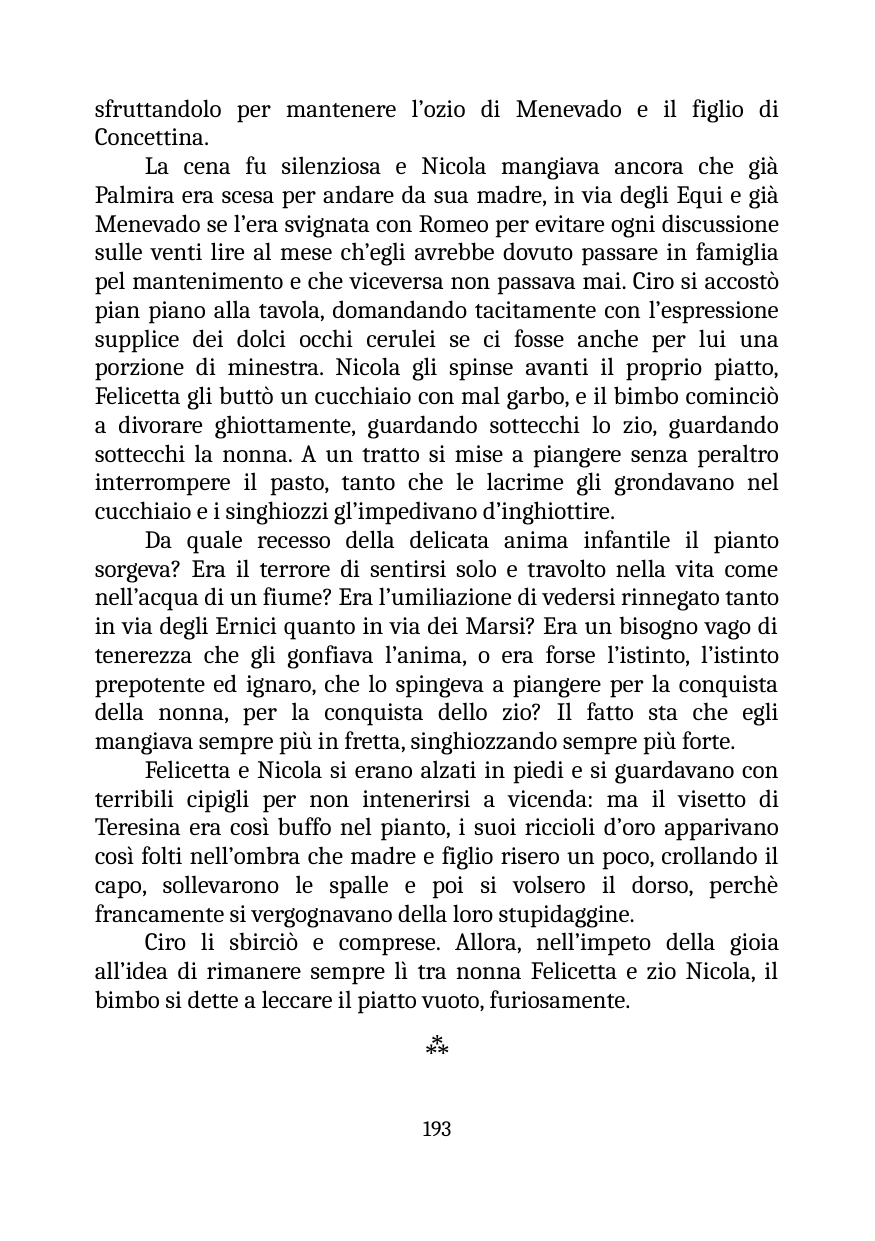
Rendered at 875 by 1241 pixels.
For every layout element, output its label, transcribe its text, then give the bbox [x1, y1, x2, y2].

text Felicetta e Nicola si erano alzati in piedi e si guardavano con terribili cipigli per non intenerirsi a vicenda: ma il visetto di Teresina era così buffo nel pianto, i suoi riccioli d’oro apparivano così folti nell’ombra che madre e figlio risero un poco, crollando il capo, sollevarono le spalle e poi si volsero il dorso, perchè francamente si vergognavano della loro stupidaggine. [94, 756, 779, 928]
text sfruttandolo per mantenere l’ozio di Menevado e il figlio di Concettina. [94, 94, 779, 152]
text Ciro li sbirciò e comprese. Allora, nell’impeto della gioia all’idea di rimanere sempre lì tra nonna Felicetta e zio Nicola, il bimbo si dette a leccare il piatto vuoto, furiosamente. [94, 928, 779, 1014]
text Da quale recesso della delicata anima infantile il pianto sorgeva? Era il terrore di sentirsi solo e travolto nella vita come nell’acqua di un fiume? Era l’umiliazione di vedersi rinnegato tanto in via degli Ernici quanto in via dei Marsi? Era un bisogno vago di tenerezza che gli gonfiava l’anima, o era forse l’istinto, l’istinto prepotente ed ignaro, che lo spingeva a piangere per la conquista della nonna, per la conquista dello zio? Il fatto sta che egli mangiava sempre più in fretta, singhiozzando sempre più forte. [94, 526, 779, 756]
text La cena fu silenziosa e Nicola mangiava ancora che già Palmira era scesa per andare da sua madre, in via degli Equi e già Menevado se l’era svignata con Romeo per evitare ogni discussione sulle venti lire al mese ch’egli avrebbe dovuto passare in famiglia pel mantenimento e che viceversa non passava mai. Ciro si accostò pian piano alla tavola, domandando tacitamente con l’espressione supplice dei dolci occhi cerulei se ci fosse anche per lui una porzione di minestra. Nicola gli spinse avanti il proprio piatto, Felicetta gli buttò un cucchiaio con mal garbo, e il bimbo cominciò a divorare ghiottamente, guardando sottecchi lo zio, guardando sottecchi la nonna. A un tratto si mise a piangere senza peraltro interrompere il pasto, tanto che le lacrime gli grondavano nel cucchiaio e i singhiozzi gl’impedivano d’inghiottire. [94, 152, 779, 526]
text ⁂ [94, 1032, 779, 1061]
